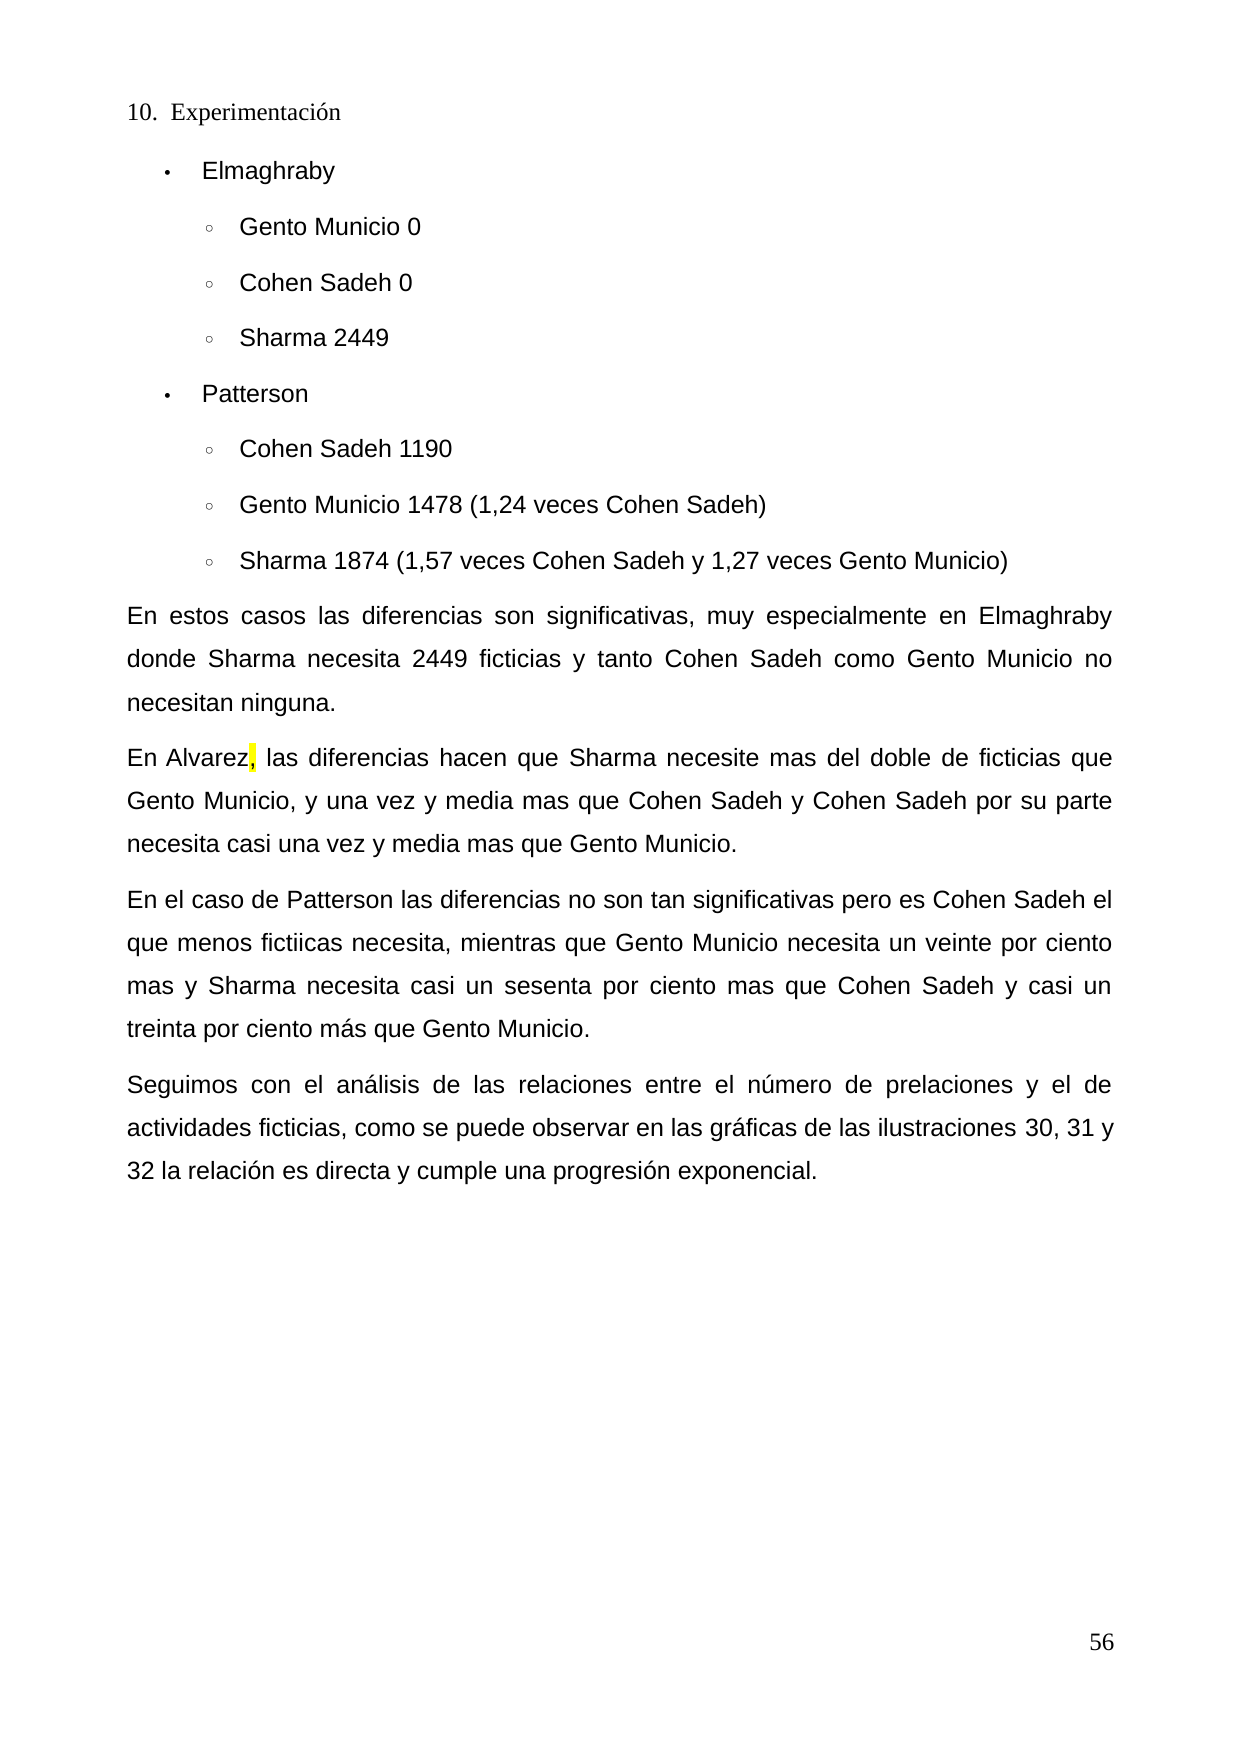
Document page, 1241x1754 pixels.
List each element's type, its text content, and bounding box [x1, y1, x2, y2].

list Gento Municio 1478 (1,24 veces Cohen Sadeh) [202, 490, 1114, 519]
list Cohen Sadeh 1190 [202, 434, 1114, 463]
list Patterson [164, 379, 1114, 407]
text En Alvarez, las diferencias hacen que Sharma necesite mas del doble de ficticias que Gento Municio, y una vez y media mas que Cohen Sadeh y Cohen Sadeh por su parte necesita casi una vez y media mas que Gento Municio. [127, 743, 1114, 858]
list Cohen Sadeh 0 [202, 267, 1114, 296]
text En el caso de Patterson las diferencias no son tan significativas pero es Cohen Sadeh el que menos fictiicas necesita, mientras que Gento Municio necesita un veinte por ciento mas y Sharma necesita casi un sesenta por ciento mas que Cohen Sadeh y casi un treinta por ciento más que Gento Municio. [127, 885, 1114, 1043]
list Sharma 1874 (1,57 veces Cohen Sadeh y 1,27 veces Gento Municio) [202, 546, 1114, 574]
text En estos casos las diferencias son significativas, muy especialmente en Elmaghraby donde Sharma necesita 2449 ficticias y tanto Cohen Sadeh como Gento Municio no necesitan ninguna. [127, 601, 1114, 716]
list Elmaghraby [164, 156, 1114, 185]
text Seguimos con el análisis de las relaciones entre el número de prelaciones y el de actividades ficticias, como se puede observar en las gráficas de las ilustraciones 30, 31 y 32 la relación es directa y cumple una progresión exponencial. [127, 1070, 1114, 1185]
list Gento Municio 0 [202, 212, 1114, 241]
list Sharma 2449 [202, 323, 1114, 352]
